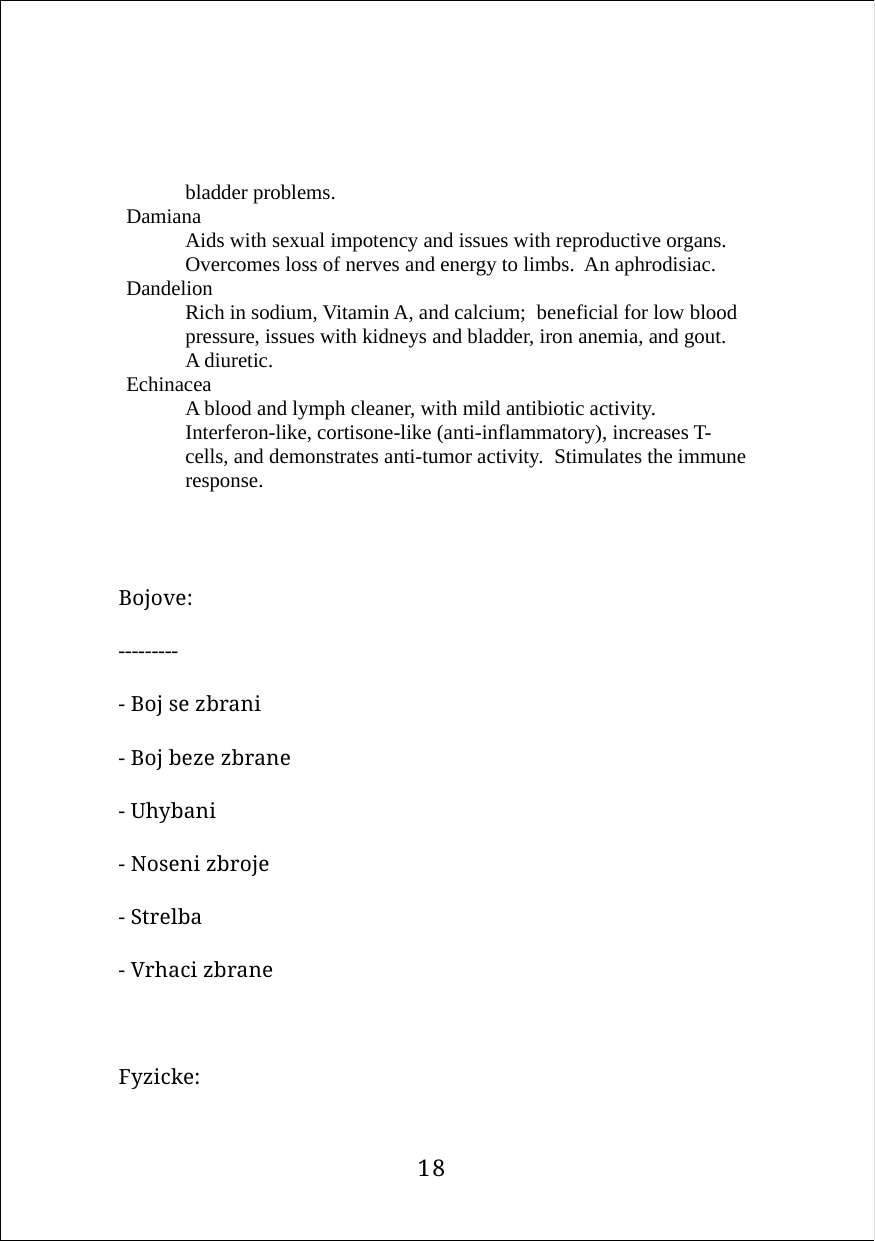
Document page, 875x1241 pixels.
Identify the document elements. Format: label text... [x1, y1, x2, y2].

text Bojove: [118, 583, 756, 611]
text - Boj beze zbrane [118, 743, 756, 771]
text - Boj se zbrani [118, 689, 756, 718]
table_header bladder problems. Damiana Aids with sexual impotency and issues with reproductive organs. Overcomes loss of nerves and energy to limbs. An aphrodisiac. Dandelion Rich in sodium, Vitamin A, and calcium; beneficial for low blood pressure, issues with kidneys and bladder, iron anemia, and gout. A diuretic. Echinacea A blood and lymph cleaner, with mild antibiotic activity. Interferon-like, cortisone-like (anti-inflammatory), increases T-cells, and demonstrates anti-tumor activity. Stimulates the immune response. [118, 172, 756, 530]
text - Noseni zbroje [118, 849, 756, 877]
text - Strelba [118, 902, 756, 931]
text - Uhybani [118, 796, 756, 824]
text --------- [118, 636, 756, 664]
text - Vrhaci zbrane [118, 956, 756, 984]
text Fyzicke: [118, 1062, 756, 1090]
